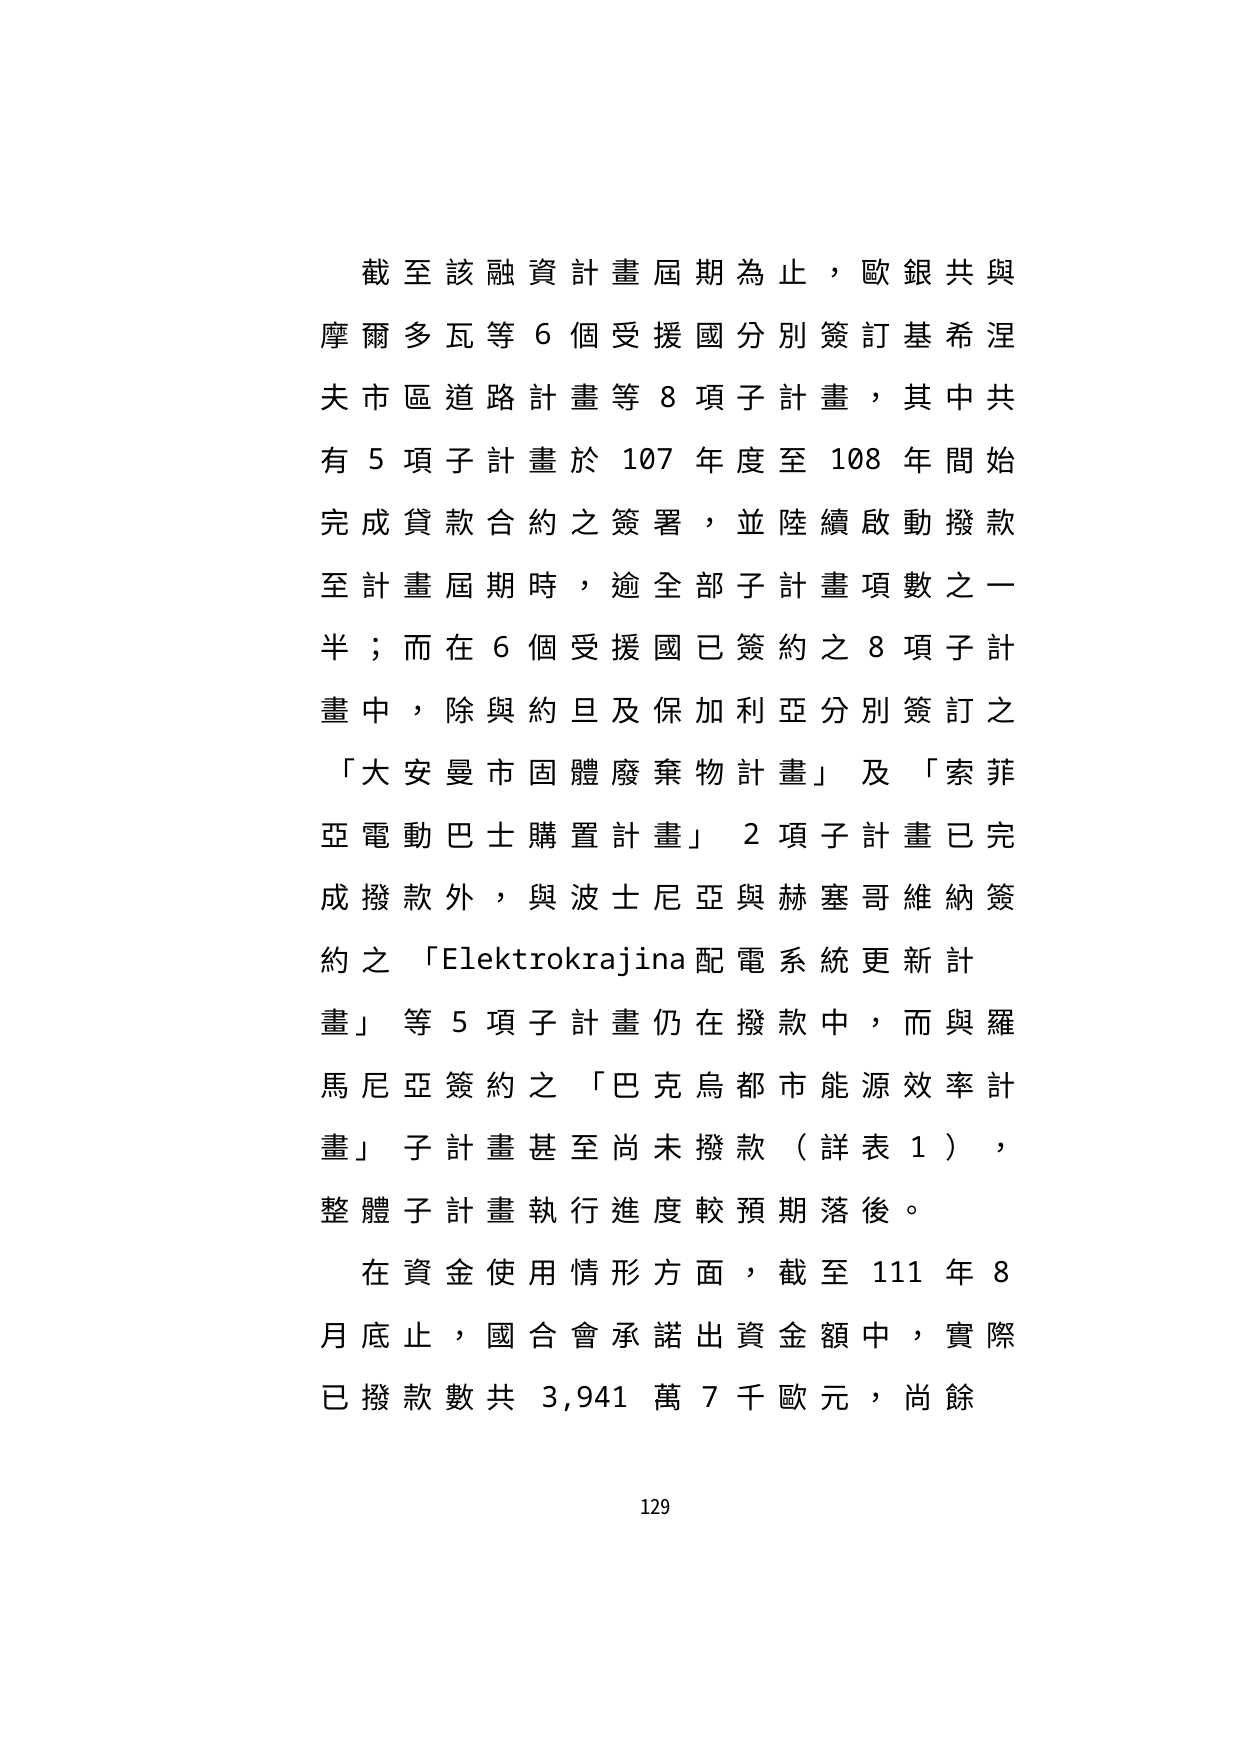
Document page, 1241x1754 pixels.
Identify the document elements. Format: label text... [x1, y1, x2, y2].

text 截至該融資計畫屆期為止，歐銀共與摩爾多瓦等6個受援國分別簽訂基希涅夫市區道路計畫等8項子計畫，其中共有5項子計畫於107年度至108年間始完成貸款合約之簽署，並陸續啟動撥款至計畫屆期時，逾全部子計畫項數之一半；而在6個受援國已簽約之8項子計畫中，除與約旦及保加利亞分別簽訂之「大安曼市固體廢棄物計畫」及「索菲亞電動巴士購置計畫」2項子計畫已完成撥款外，與波士尼亞與赫塞哥維納簽約之「Elektrokrajina配電系統更新計畫」等5項子計畫仍在撥款中，而與羅馬尼亞簽約之「巴克烏都市能源效率計畫」子計畫甚至尚未撥款（詳表1），整體子計畫執行進度較預期落後。 [277, 229, 1022, 1229]
text 在資金使用情形方面，截至111年8月底止，國合會承諾出資金額中，實際已撥款數共3,941萬7千歐元，尚餘 [277, 1229, 1022, 1417]
